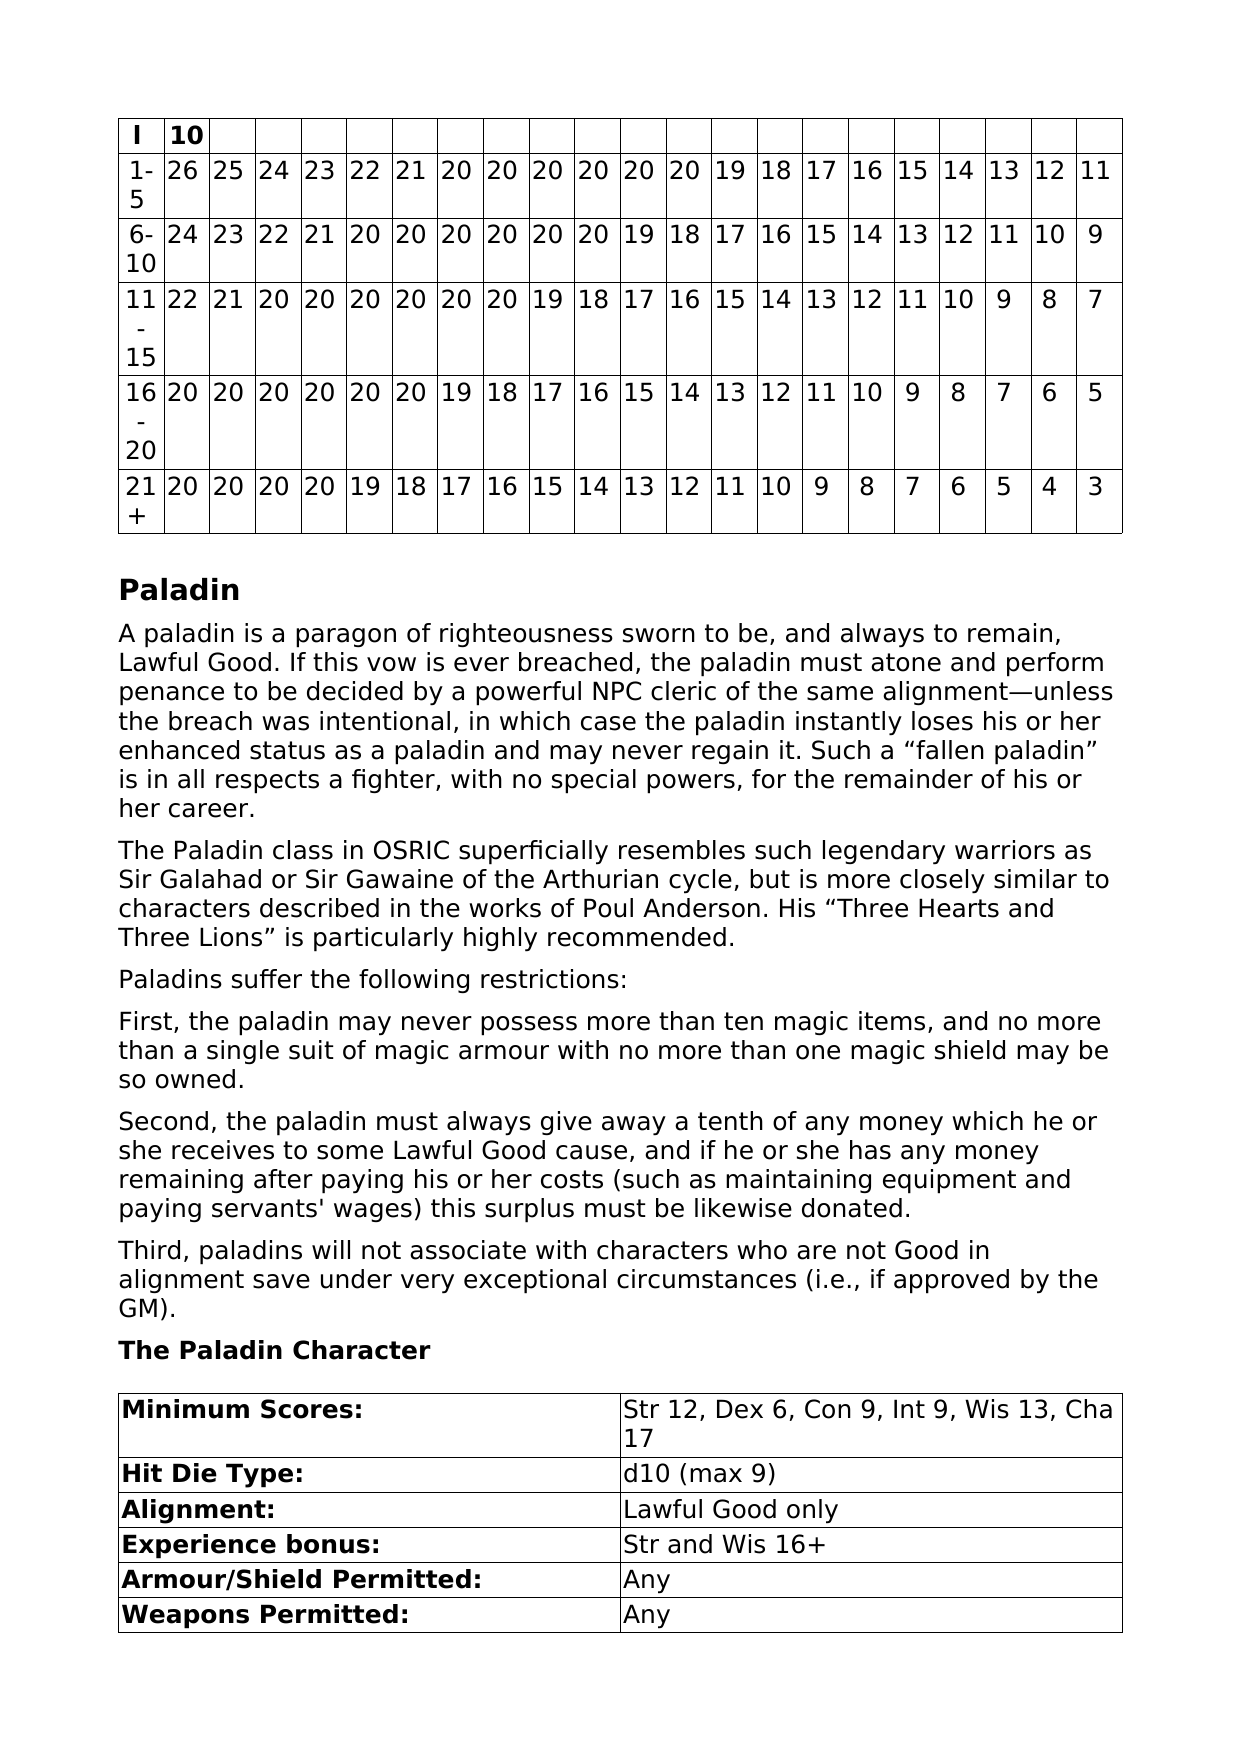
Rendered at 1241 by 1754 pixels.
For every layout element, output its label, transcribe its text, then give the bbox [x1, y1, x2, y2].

text First, the paladin may never possess more than ten magic items, and no more than a single suit of magic armour with no more than one magic shield may be so owned. [118, 1007, 1122, 1094]
text Paladins suffer the following restrictions: [118, 965, 1122, 994]
table_cell Hit Die Type: [119, 1458, 620, 1492]
text The Paladin Character [118, 1336, 1122, 1365]
table_cell 20 [347, 283, 392, 375]
table_cell 20 [575, 154, 620, 217]
table_cell 20 [530, 219, 574, 282]
table_cell 11 [1077, 154, 1122, 217]
table_cell 24 [256, 154, 301, 217]
table_cell 24 [165, 219, 209, 282]
text Third, paladins will not associate with characters who are not Good in alignment save under very exceptional circumstances (i.e., if approved by the GM). [118, 1236, 1122, 1323]
table_cell 9 [1077, 219, 1122, 282]
table_cell 19 [438, 376, 483, 469]
table_cell Experience bonus: [119, 1528, 620, 1562]
table_cell 14 [575, 470, 620, 533]
table_header l [119, 119, 164, 153]
table_cell 21 [210, 283, 255, 375]
table_cell 13 [986, 154, 1031, 217]
table_cell d10 (max 9) [621, 1458, 1122, 1492]
table_cell 16-20 [119, 376, 164, 469]
table_cell [575, 119, 620, 153]
text Second, the paladin must always give away a tenth of any money which he or she receives to some Lawful Good cause, and if he or she has any money remaining after paying his or her costs (such as maintaining equipment and paying servants' wages) this surplus must be likewise donated. [118, 1107, 1122, 1223]
table_cell [621, 119, 666, 153]
table_cell 9 [986, 283, 1031, 375]
table_cell 20 [302, 470, 346, 533]
table_cell 20 [484, 219, 529, 282]
table_cell 6 [940, 470, 985, 533]
table_cell 11 [712, 470, 757, 533]
table_cell 13 [803, 283, 848, 375]
table_cell 20 [621, 154, 666, 217]
table_cell 25 [210, 154, 255, 217]
table_cell 18 [667, 219, 711, 282]
table_cell 12 [758, 376, 802, 469]
table_cell 19 [530, 283, 574, 375]
table_cell 22 [256, 219, 301, 282]
table_cell [1032, 119, 1076, 153]
table_cell 16 [758, 219, 802, 282]
table_cell Any [621, 1563, 1122, 1597]
table_cell 17 [438, 470, 483, 533]
table_cell 14 [667, 376, 711, 469]
table_cell 10 [1032, 219, 1076, 282]
table_cell [302, 119, 346, 153]
table_cell 8 [1032, 283, 1076, 375]
table_cell 10 [849, 376, 894, 469]
table_cell 18 [393, 470, 437, 533]
table_cell 20 [393, 376, 437, 469]
table_cell 20 [256, 470, 301, 533]
table_cell 15 [712, 283, 757, 375]
table_cell 20 [256, 376, 301, 469]
table_cell 6 [1032, 376, 1076, 469]
table_cell Weapons Permitted: [119, 1598, 620, 1632]
table_cell [484, 119, 529, 153]
table_cell 20 [575, 219, 620, 282]
table_cell 3 [1077, 470, 1122, 533]
table_cell 9 [895, 376, 939, 469]
table_cell -10 [165, 119, 209, 153]
table_cell 20 [484, 283, 529, 375]
table_cell 16 [575, 376, 620, 469]
table_cell [849, 119, 894, 153]
table_cell Armour/Shield Permitted: [119, 1563, 620, 1597]
table_cell 13 [712, 376, 757, 469]
table_cell 11 [986, 219, 1031, 282]
table_cell 20 [165, 470, 209, 533]
table_cell [986, 119, 1031, 153]
table_cell [210, 119, 255, 153]
table_cell 12 [849, 283, 894, 375]
table_cell [667, 119, 711, 153]
table_cell [347, 119, 392, 153]
table_cell 18 [575, 283, 620, 375]
table_cell 21 [302, 219, 346, 282]
table_cell 14 [758, 283, 802, 375]
table_cell 20 [438, 283, 483, 375]
table_cell 20 [530, 154, 574, 217]
table_cell 17 [530, 376, 574, 469]
table_cell 20 [302, 376, 346, 469]
table_cell 10 [940, 283, 985, 375]
table_cell 19 [712, 154, 757, 217]
table_cell 7 [895, 470, 939, 533]
table_cell 15 [803, 219, 848, 282]
table_cell [712, 119, 757, 153]
table_cell 23 [302, 154, 346, 217]
table_cell 18 [758, 154, 802, 217]
table_cell 20 [393, 219, 437, 282]
table_cell 20 [347, 376, 392, 469]
table_cell 22 [347, 154, 392, 217]
table_cell 12 [940, 219, 985, 282]
table_cell 11 [803, 376, 848, 469]
table_cell 9 [803, 470, 848, 533]
table_cell 20 [393, 283, 437, 375]
table_cell [256, 119, 301, 153]
table_cell 1-5 [119, 154, 164, 217]
table_cell 12 [667, 470, 711, 533]
table_cell Any [621, 1598, 1122, 1632]
table_cell Lawful Good only [621, 1493, 1122, 1527]
table_cell 20 [347, 219, 392, 282]
table_cell 20 [667, 154, 711, 217]
table_cell Alignment: [119, 1493, 620, 1527]
table_cell 21 [393, 154, 437, 217]
table_cell 11-15 [119, 283, 164, 375]
table_cell 4 [1032, 470, 1076, 533]
table_cell 23 [210, 219, 255, 282]
table_header Minimum Scores: [119, 1394, 620, 1457]
table_cell [895, 119, 939, 153]
table_cell 20 [484, 154, 529, 217]
table_cell 19 [347, 470, 392, 533]
text The Paladin class in OSRIC superficially resembles such legendary warriors as Sir Galahad or Sir Gawaine of the Arthurian cycle, but is more closely similar to characters described in the works of Poul Anderson. His “Three Hearts and Three Lions” is particularly highly recommended. [118, 836, 1122, 953]
table_cell 14 [940, 154, 985, 217]
table_cell 20 [438, 219, 483, 282]
table_cell [1077, 119, 1122, 153]
table_cell 20 [302, 283, 346, 375]
table_cell 20 [210, 470, 255, 533]
table_cell [530, 119, 574, 153]
subtitle Paladin [118, 573, 1122, 607]
table_cell 13 [895, 219, 939, 282]
table_cell 20 [438, 154, 483, 217]
table_cell [393, 119, 437, 153]
table_header Str 12, Dex 6, Con 9, Int 9, Wis 13, Cha 17 [621, 1394, 1122, 1457]
table_cell 17 [621, 283, 666, 375]
table_cell [438, 119, 483, 153]
table_cell 15 [621, 376, 666, 469]
table_cell 10 [758, 470, 802, 533]
table_cell 16 [667, 283, 711, 375]
table_cell 20 [165, 376, 209, 469]
table_cell 17 [712, 219, 757, 282]
table_cell 18 [484, 376, 529, 469]
text A paladin is a paragon of righteousness sworn to be, and always to remain, Lawful Good. If this vow is ever breached, the paladin must atone and perform penance to be decided by a powerful NPC cleric of the same alignment—unless the breach was intentional, in which case the paladin instantly loses his or her enhanced status as a paladin and may never regain it. Such a “fallen paladin” is in all respects a fighter, with no special powers, for the remainder of his or her career. [118, 619, 1122, 823]
table_cell 16 [849, 154, 894, 217]
table_cell 19 [621, 219, 666, 282]
table_cell 8 [940, 376, 985, 469]
table_cell 14 [849, 219, 894, 282]
table_cell 8 [849, 470, 894, 533]
table_cell 20 [256, 283, 301, 375]
table_cell 7 [1077, 283, 1122, 375]
table_cell 21+ [119, 470, 164, 533]
table_cell [940, 119, 985, 153]
table_cell 17 [803, 154, 848, 217]
table_cell [803, 119, 848, 153]
table_cell 20 [210, 376, 255, 469]
table_cell 22 [165, 283, 209, 375]
table_cell 15 [530, 470, 574, 533]
table_cell 15 [895, 154, 939, 217]
table_cell 16 [484, 470, 529, 533]
table_cell [758, 119, 802, 153]
table_cell 26 [165, 154, 209, 217]
table_cell 11 [895, 283, 939, 375]
table_cell 5 [1077, 376, 1122, 469]
table_cell Str and Wis 16+ [621, 1528, 1122, 1562]
table_cell 5 [986, 470, 1031, 533]
table_cell 12 [1032, 154, 1076, 217]
table_cell 6-10 [119, 219, 164, 282]
table_cell 7 [986, 376, 1031, 469]
table_cell 13 [621, 470, 666, 533]
